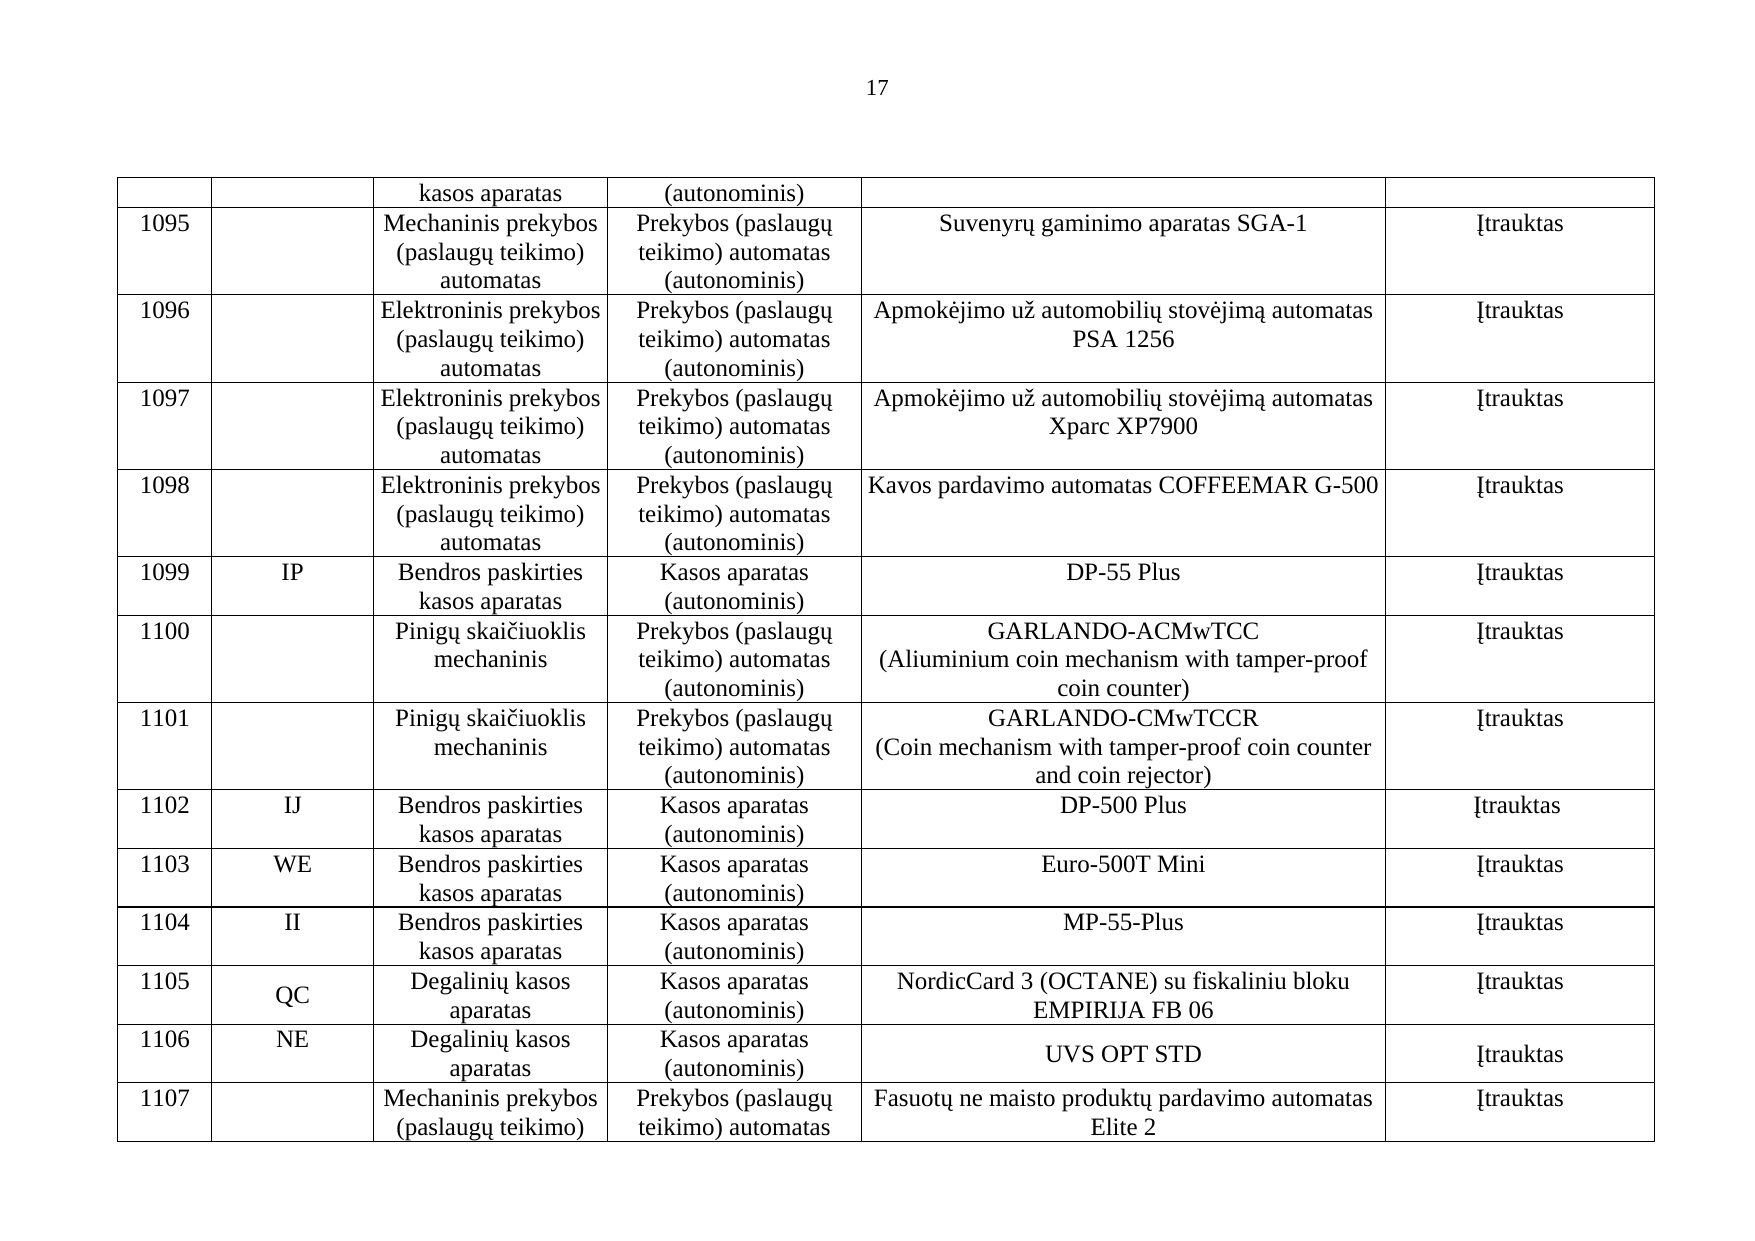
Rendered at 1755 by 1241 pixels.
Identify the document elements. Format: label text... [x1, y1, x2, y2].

table_cell Įtrauktas [1386, 1025, 1654, 1082]
table_cell Įtrauktas [1386, 295, 1654, 382]
table_cell Prekybos (paslaugų teikimo) automatas (autonominis) [608, 295, 861, 382]
table_cell NordicCard 3 (OCTANE) su fiskaliniu bloku EMPIRIJA FB 06 [862, 966, 1385, 1023]
table_cell DP-500 Plus [862, 790, 1385, 848]
table_cell NE [212, 1025, 373, 1082]
table_cell Įtrauktas [1386, 208, 1654, 294]
table_cell 1105 [118, 966, 211, 1023]
table_cell 1096 [118, 295, 211, 382]
table_cell Apmokėjimo už automobilių stovėjimą automatas Xparc XP7900 [862, 383, 1385, 469]
table_cell Pinigų skaičiuoklis mechaninis [374, 703, 607, 789]
table_cell (autonominis) [608, 178, 861, 207]
table_cell QC [212, 966, 373, 1023]
table_cell Fasuotų ne maisto produktų pardavimo automatas Elite 2 [862, 1083, 1385, 1141]
table_cell Euro-500T Mini [862, 849, 1385, 906]
table_cell 1100 [118, 616, 211, 702]
table_cell [212, 703, 373, 789]
table_cell Bendros paskirties kasos aparatas [374, 849, 607, 906]
table_cell Prekybos (paslaugų teikimo) automatas (autonominis) [608, 470, 861, 556]
table_cell Įtrauktas [1386, 966, 1654, 1023]
table_cell Degalinių kasos aparatas [374, 1025, 607, 1082]
table_cell 1104 [118, 908, 211, 965]
table_cell Bendros paskirties kasos aparatas [374, 557, 607, 615]
table_cell [212, 383, 373, 469]
table_cell 1101 [118, 703, 211, 789]
table_cell 1107 [118, 1083, 211, 1141]
table_cell Pinigų skaičiuoklis mechaninis [374, 616, 607, 702]
table_cell Kasos aparatas (autonominis) [608, 1025, 861, 1082]
table_cell 1098 [118, 470, 211, 556]
table_cell [212, 295, 373, 382]
table_cell Kavos pardavimo automatas COFFEEMAR G-500 [862, 470, 1385, 556]
table_cell Įtrauktas [1386, 1083, 1654, 1141]
table_cell GARLANDO-CMwTCCR (Coin mechanism with tamper-proof coin counter and coin rejector) [862, 703, 1385, 789]
table_cell Prekybos (paslaugų teikimo) automatas (autonominis) [608, 703, 861, 789]
table_cell Įtrauktas [1386, 703, 1654, 789]
table_cell kasos aparatas [374, 178, 607, 207]
table_cell GARLANDO-ACMwTCC (Aliuminium coin mechanism with tamper-proof coin counter) [862, 616, 1385, 702]
table_cell Kasos aparatas (autonominis) [608, 849, 861, 906]
table_cell II [212, 908, 373, 965]
table_cell Apmokėjimo už automobilių stovėjimą automatas PSA 1256 [862, 295, 1385, 382]
table_cell [212, 208, 373, 294]
table_cell IP [212, 557, 373, 615]
table_cell [212, 616, 373, 702]
table_cell Įtrauktas [1386, 383, 1654, 469]
table_cell [118, 178, 211, 207]
table_cell 1106 [118, 1025, 211, 1082]
table_cell Kasos aparatas (autonominis) [608, 557, 861, 615]
table_cell Elektroninis prekybos (paslaugų teikimo) automatas [374, 470, 607, 556]
table_cell Mechaninis prekybos (paslaugų teikimo) automatas [374, 208, 607, 294]
table_cell Elektroninis prekybos (paslaugų teikimo) automatas [374, 295, 607, 382]
table_cell Mechaninis prekybos (paslaugų teikimo) [374, 1083, 607, 1141]
table_cell Degalinių kasos aparatas [374, 966, 607, 1023]
table_cell Įtrauktas [1386, 557, 1654, 615]
table_cell Prekybos (paslaugų teikimo) automatas (autonominis) [608, 383, 861, 469]
table_cell Prekybos (paslaugų teikimo) automatas (autonominis) [608, 616, 861, 702]
table_cell Bendros paskirties kasos aparatas [374, 790, 607, 848]
table_cell 1097 [118, 383, 211, 469]
table_cell DP-55 Plus [862, 557, 1385, 615]
table_cell IJ [212, 790, 373, 848]
table_cell Prekybos (paslaugų teikimo) automatas (autonominis) [608, 208, 861, 294]
table_cell Kasos aparatas (autonominis) [608, 966, 861, 1023]
table_cell Elektroninis prekybos (paslaugų teikimo) automatas [374, 383, 607, 469]
table_cell Įtrauktas [1386, 908, 1654, 965]
table_cell [212, 178, 373, 207]
table_cell 1103 [118, 849, 211, 906]
table_cell WE [212, 849, 373, 906]
table_cell Įtrauktas [1386, 849, 1654, 906]
table_cell MP-55-Plus [862, 908, 1385, 965]
table_cell Prekybos (paslaugų teikimo) automatas [608, 1083, 861, 1141]
table_cell UVS OPT STD [862, 1025, 1385, 1082]
table_cell Įtrauktas [1386, 470, 1654, 556]
table_cell Įtrauktas [1386, 790, 1654, 848]
table_cell [212, 1083, 373, 1141]
table_cell [1386, 178, 1654, 207]
table_cell [862, 178, 1385, 207]
table_cell Suvenyrų gaminimo aparatas SGA-1 [862, 208, 1385, 294]
table_cell 1099 [118, 557, 211, 615]
table_cell Kasos aparatas (autonominis) [608, 790, 861, 848]
table_cell Bendros paskirties kasos aparatas [374, 908, 607, 965]
table_cell [212, 470, 373, 556]
table_cell Įtrauktas [1386, 616, 1654, 702]
table_cell 1095 [118, 208, 211, 294]
table_cell Kasos aparatas (autonominis) [608, 908, 861, 965]
table_cell 1102 [118, 790, 211, 848]
